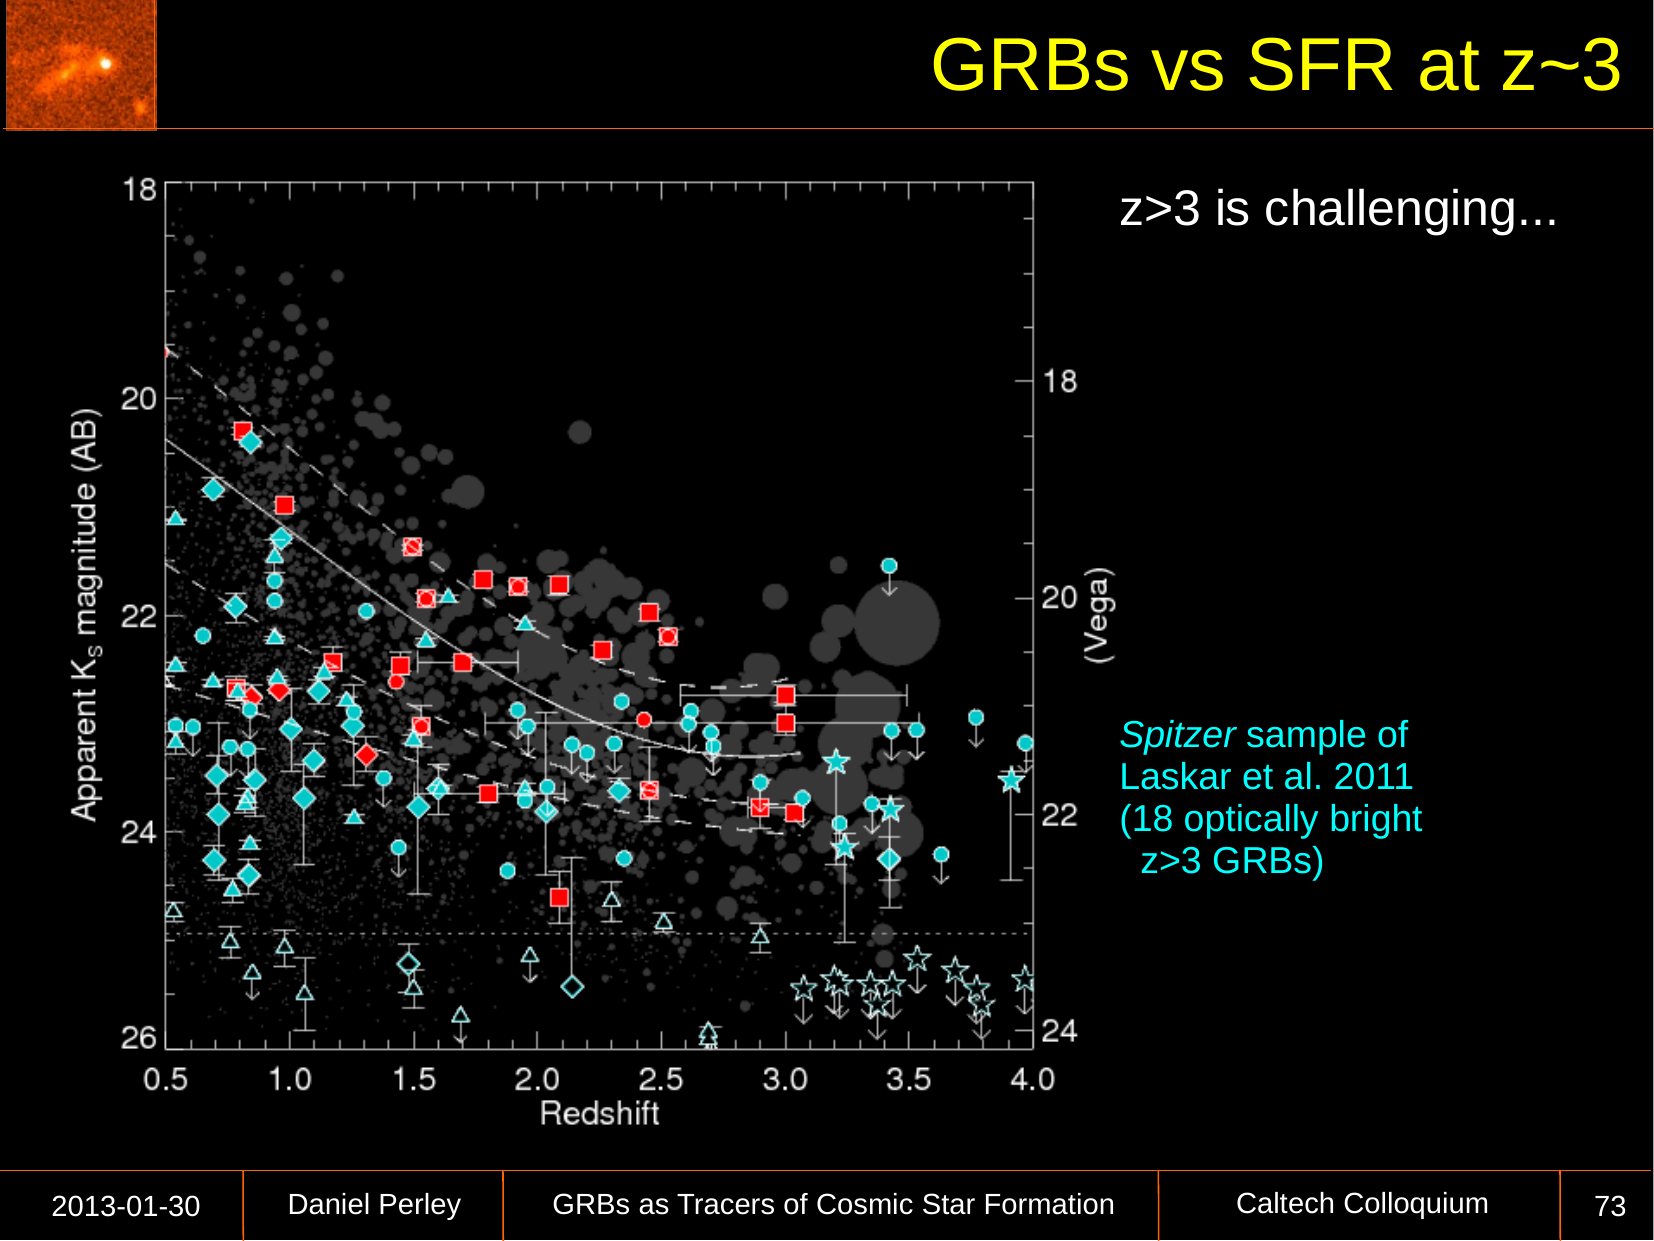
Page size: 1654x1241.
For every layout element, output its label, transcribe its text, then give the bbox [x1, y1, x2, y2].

text_box z>3 is challenging... [1101, 169, 1589, 247]
text_box Spitzer sample of Laskar et al. 2011 (18 optically bright z>3 GRBs) [1101, 702, 1445, 892]
picture [7, 0, 154, 128]
title GRBs vs SFR at z~3 [187, 21, 1624, 108]
picture [49, 168, 1126, 1137]
